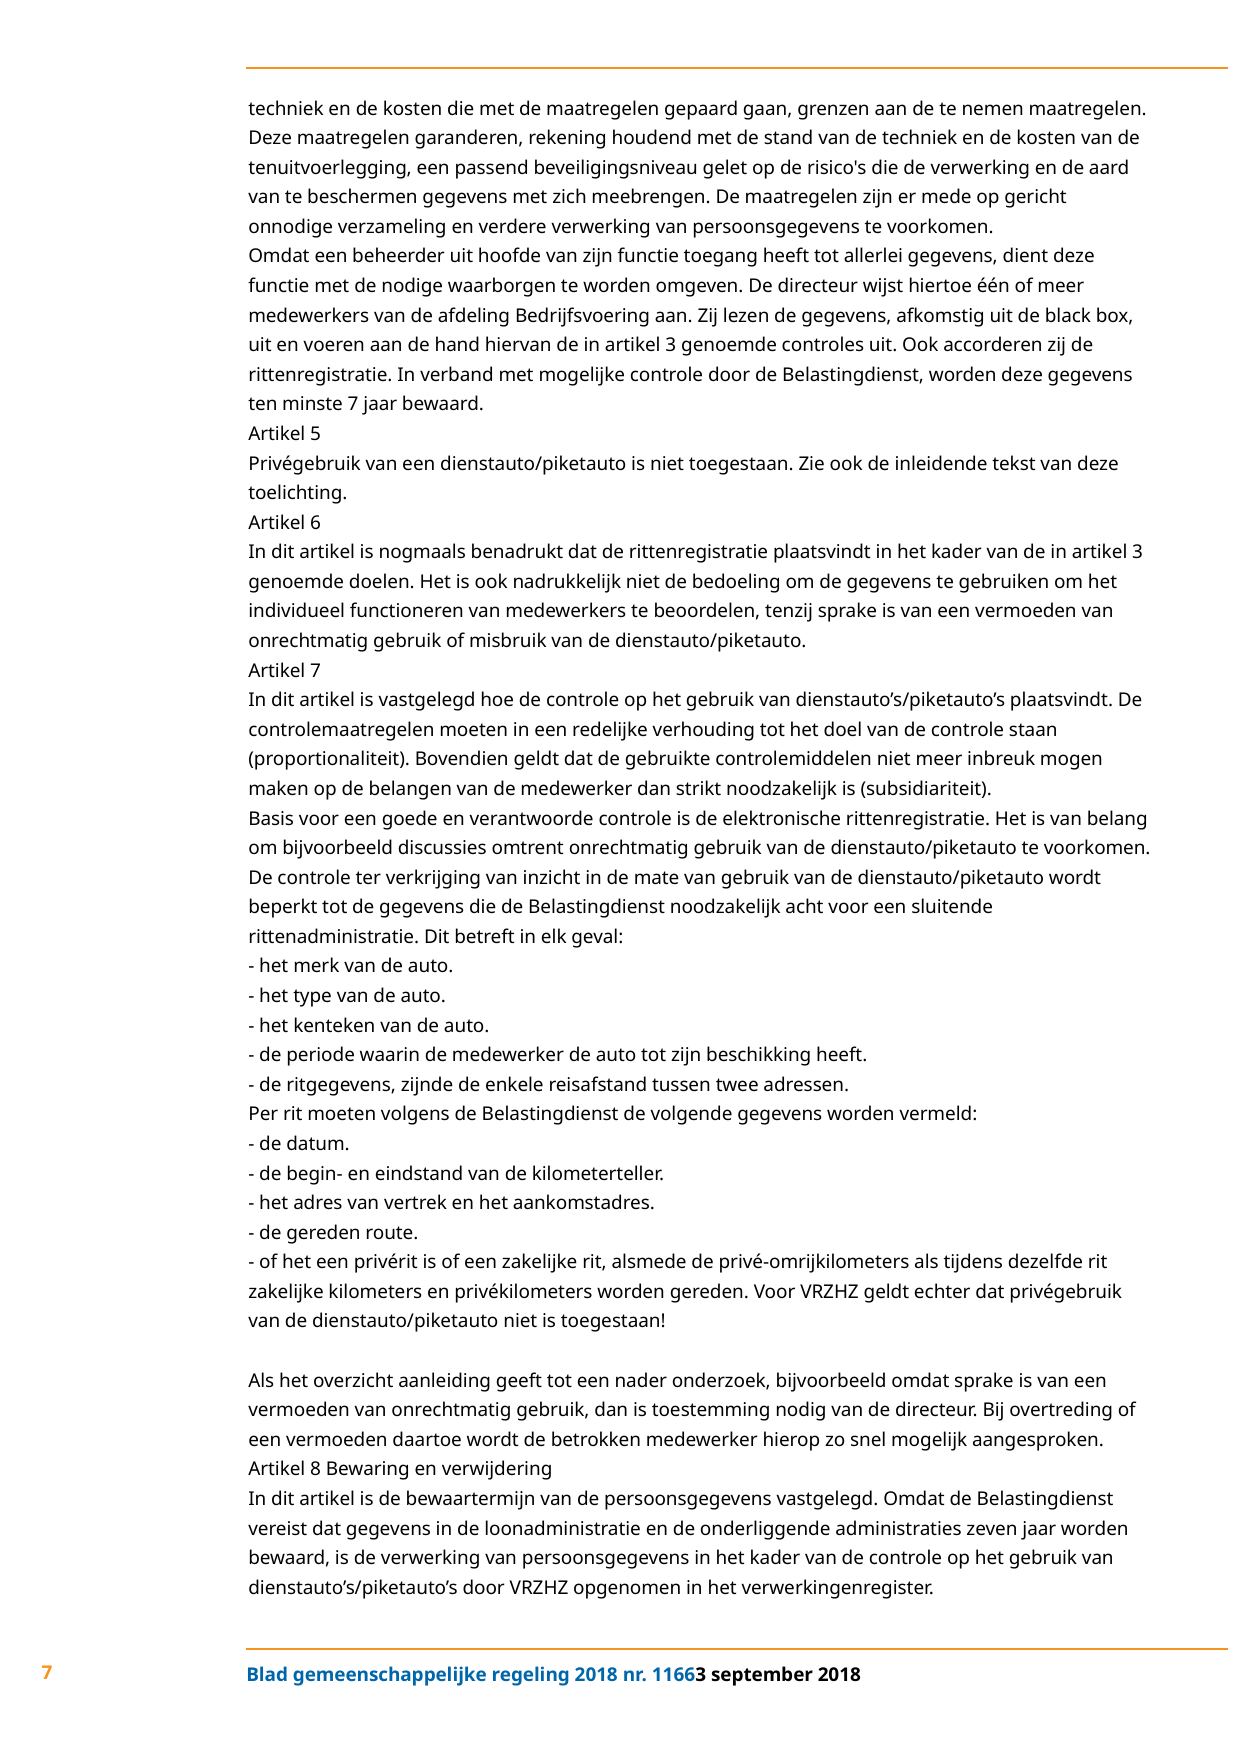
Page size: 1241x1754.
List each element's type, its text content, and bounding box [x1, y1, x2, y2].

text In dit artikel is nogmaals benadrukt dat de rittenregistratie plaatsvindt in het kader van de in artikel 3 genoemde doelen. Het is ook nadrukkelijk niet de bedoeling om de gegevens te gebruiken om het individueel functioneren van medewerkers te beoordelen, tenzij sprake is van een vermoeden van onrechtmatig gebruik of misbruik van de dienstauto/piketauto. [248, 538, 1152, 653]
text Basis voor een goede en verantwoorde controle is de elektronische rittenregistratie. Het is van belang om bijvoorbeeld discussies omtrent onrechtmatig gebruik van de dienstauto/piketauto te voorkomen. De controle ter verkrijging van inzicht in de mate van gebruik van de dienstauto/piketauto wordt beperkt tot de gegevens die de Belastingdienst noodzakelijk acht voor een sluitende rittenadministratie. Dit betreft in elk geval: [248, 805, 1152, 949]
text - of het een privérit is of een zakelijke rit, alsmede de privé-omrijkilometers als tijdens dezelfde rit zakelijke kilometers en privékilometers worden gereden. Voor VRZHZ geldt echter dat privégebruik van de dienstauto/piketauto niet is toegestaan! [248, 1248, 1152, 1333]
text - de gereden route. [248, 1219, 1152, 1245]
text Artikel 6 [248, 509, 1152, 535]
text In dit artikel is de bewaartermijn van de persoonsgegevens vastgelegd. Omdat de Belastingdienst vereist dat gegevens in de loonadministratie en de onderliggende administraties zeven jaar worden bewaard, is de verwerking van persoonsgegevens in het kader van de controle op het gebruik van dienstauto’s/piketauto’s door VRZHZ opgenomen in het verwerkingenregister. [248, 1485, 1152, 1600]
text Privégebruik van een dienstauto/piketauto is niet toegestaan. Zie ook de inleidende tekst van deze toelichting. [248, 450, 1152, 505]
text Artikel 7 [248, 657, 1152, 683]
text - de datum. [248, 1130, 1152, 1156]
text - het type van de auto. [248, 982, 1152, 1008]
text Als het overzicht aanleiding geeft tot een nader onderzoek, bijvoorbeeld omdat sprake is van een vermoeden van onrechtmatig gebruik, dan is toestemming nodig van de directeur. Bij overtreding of een vermoeden daartoe wordt de betrokken medewerker hierop zo snel mogelijk aangesproken. [248, 1367, 1152, 1452]
text - het kenteken van de auto. [248, 1012, 1152, 1038]
text techniek en de kosten die met de maatregelen gepaard gaan, grenzen aan de te nemen maatregelen. Deze maatregelen garanderen, rekening houdend met de stand van de techniek en de kosten van de tenuitvoerlegging, een passend beveiligingsniveau gelet op de risico's die de verwerking en de aard van te beschermen gegevens met zich meebrengen. De maatregelen zijn er mede op gericht onnodige verzameling en verdere verwerking van persoonsgegevens te voorkomen. [248, 95, 1152, 239]
text In dit artikel is vastgelegd hoe de controle op het gebruik van dienstauto’s/piketauto’s plaatsvindt. De controlemaatregelen moeten in een redelijke verhouding tot het doel van de controle staan (proportionaliteit). Bovendien geldt dat de gebruikte controlemiddelen niet meer inbreuk mogen maken op de belangen van de medewerker dan strikt noodzakelijk is (subsidiariteit). [248, 686, 1152, 801]
text Artikel 5 [248, 420, 1152, 446]
text - de periode waarin de medewerker de auto tot zijn beschikking heeft. [248, 1041, 1152, 1067]
text - de begin- en eindstand van de kilometerteller. [248, 1160, 1152, 1186]
text Omdat een beheerder uit hoofde van zijn functie toegang heeft tot allerlei gegevens, dient deze functie met de nodige waarborgen te worden omgeven. De directeur wijst hiertoe één of meer medewerkers van de afdeling Bedrijfsvoering aan. Zij lezen de gegevens, afkomstig uit de black box, uit en voeren aan de hand hiervan de in artikel 3 genoemde controles uit. Ook accorderen zij de rittenregistratie. In verband met mogelijke controle door de Belastingdienst, worden deze gegevens ten minste 7 jaar bewaard. [248, 243, 1152, 416]
text - de ritgegevens, zijnde de enkele reisafstand tussen twee adressen. [248, 1071, 1152, 1097]
text - het adres van vertrek en het aankomstadres. [248, 1189, 1152, 1215]
text Artikel 8 Bewaring en verwijdering [248, 1456, 1152, 1481]
picture [41, 47, 231, 172]
text - het merk van de auto. [248, 953, 1152, 978]
text Per rit moeten volgens de Belastingdienst de volgende gegevens worden vermeld: [248, 1101, 1152, 1126]
